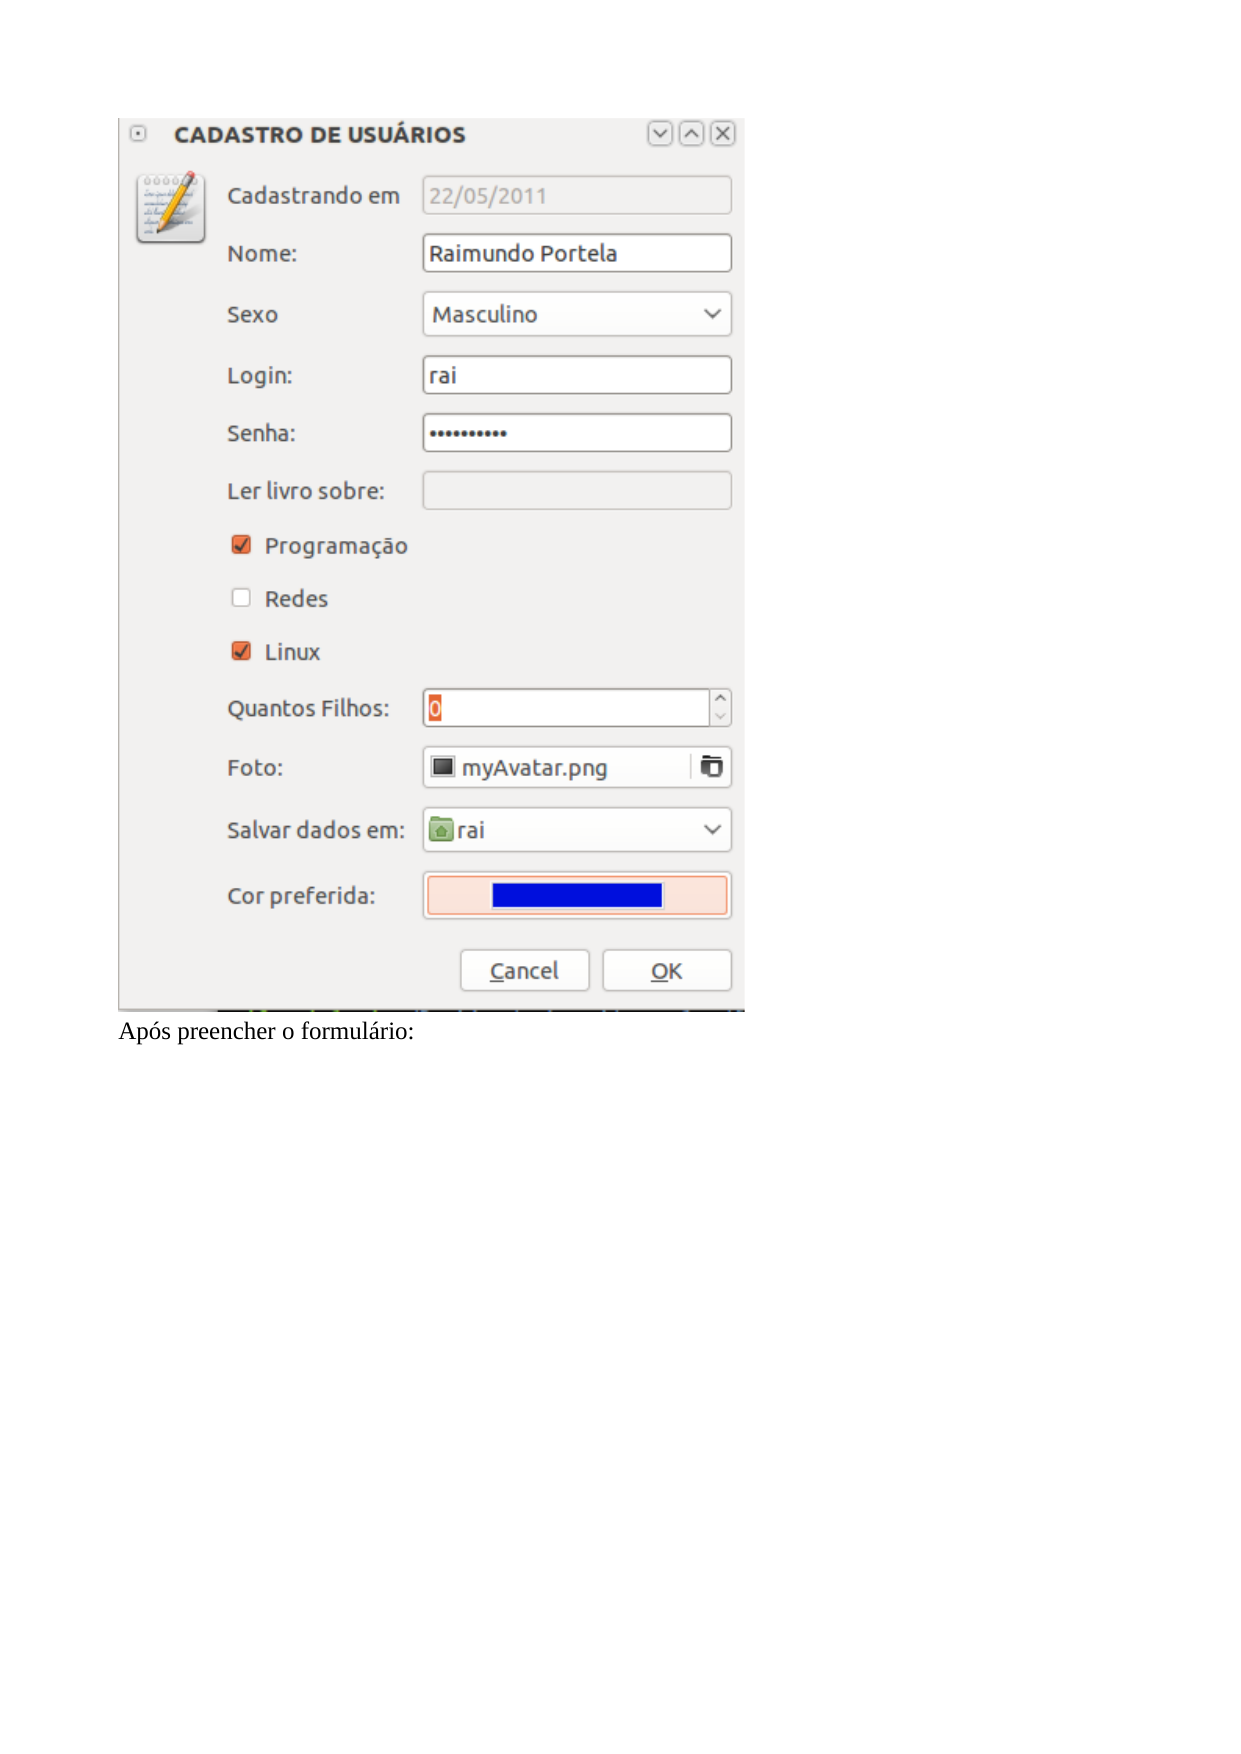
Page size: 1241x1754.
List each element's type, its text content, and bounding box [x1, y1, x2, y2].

picture [118, 118, 745, 1012]
text Após preencher o formulário: [118, 1016, 1122, 1045]
